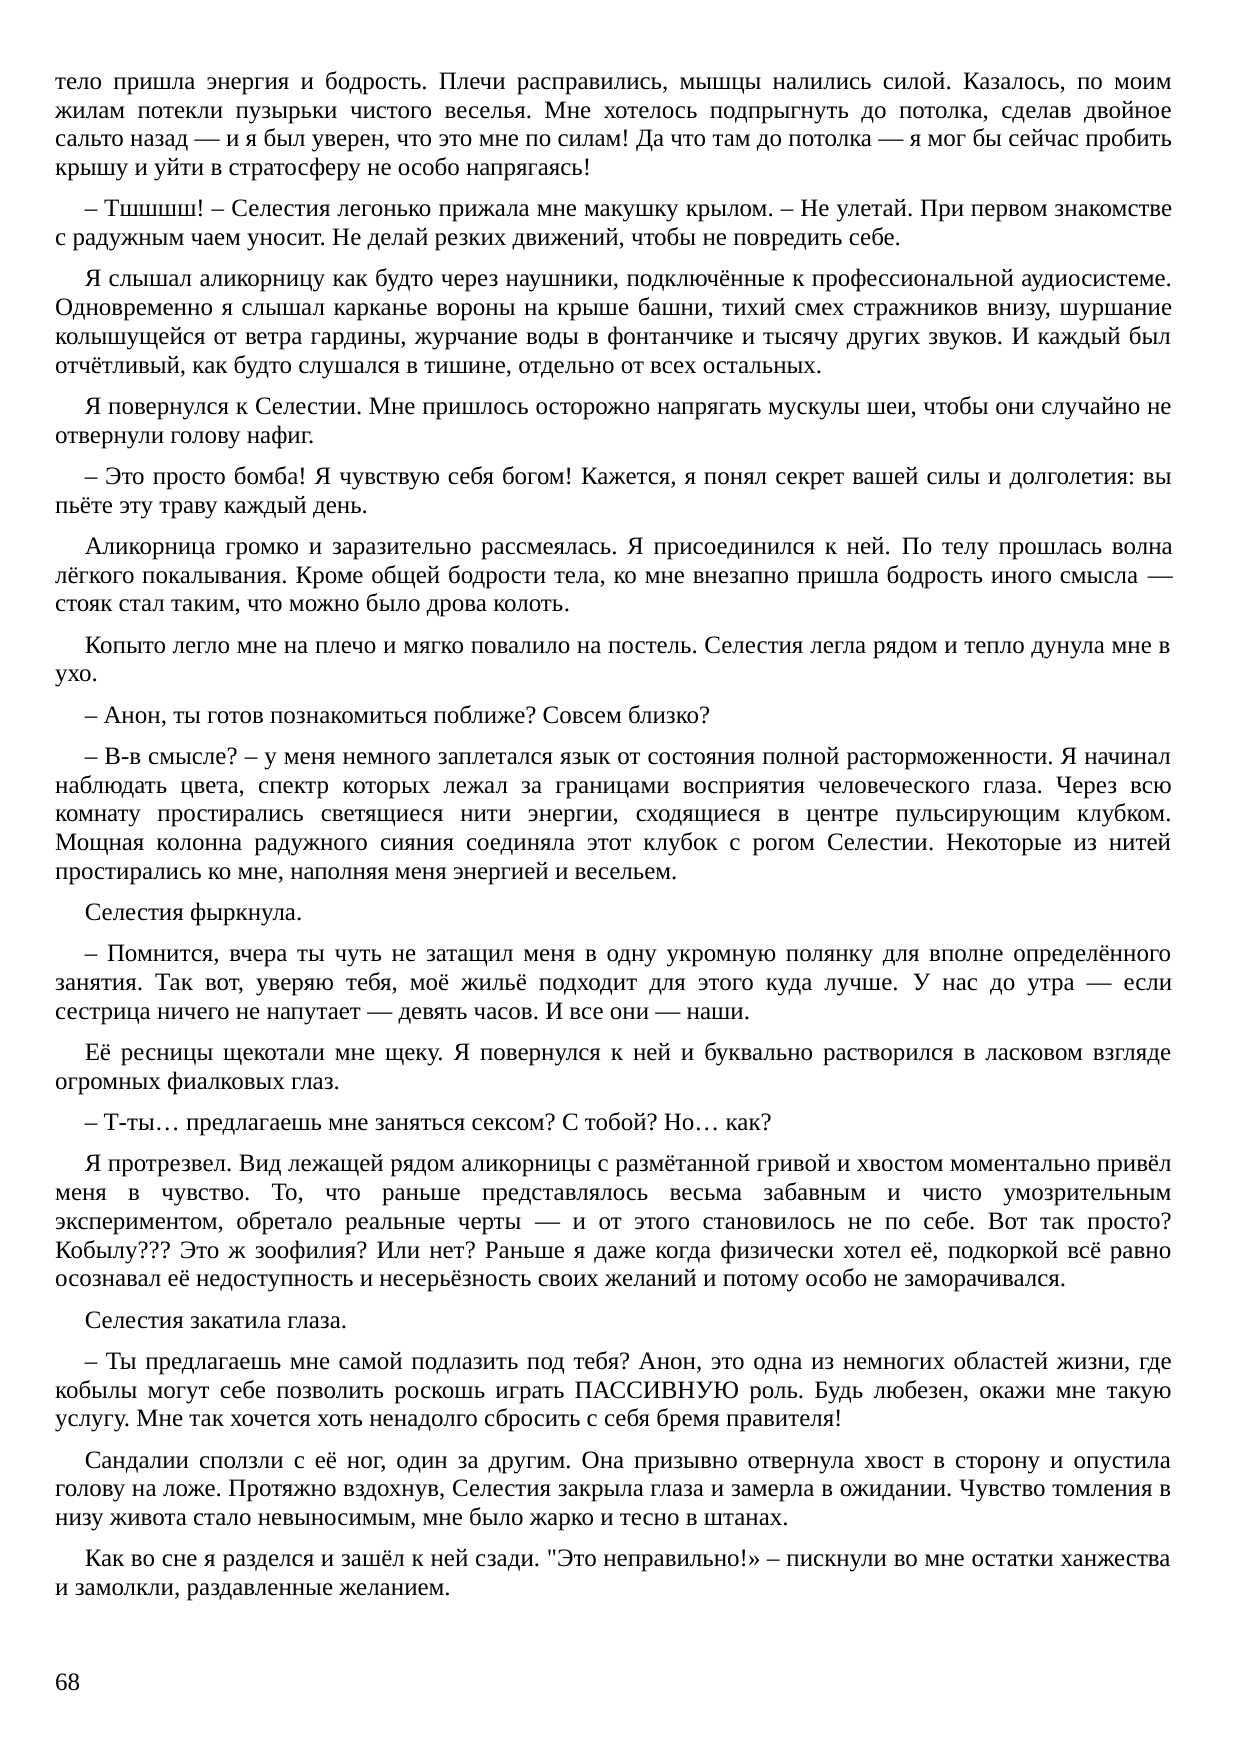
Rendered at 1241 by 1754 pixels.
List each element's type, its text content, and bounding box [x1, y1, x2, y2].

text – Анон, ты готов познакомиться поближе? Совсем близко? [55, 700, 1173, 728]
text – Ты предлагаешь мне самой подлазить под тебя? Анон, это одна из немногих областей жизни, где кобылы могут себе позволить роскошь играть ПАССИВНУЮ роль. Будь любезен, окажи мне такую услугу. Мне так хочется хоть ненадолго сбросить с себя бремя правителя! [55, 1346, 1173, 1432]
text Я протрезвел. Вид лежащей рядом аликорницы с размётанной гривой и хвостом моментально привёл меня в чувство. То, что раньше представлялось весьма забавным и чисто умозрительным экспериментом, обретало реальные черты — и от этого становилось не по себе. Вот так просто? Кобылу??? Это ж зоофилия? Или нет? Раньше я даже когда физически хотел её, подкоркой всё равно осознавал её недоступность и несерьёзность своих желаний и потому особо не заморачивался. [55, 1148, 1173, 1292]
text Я слышал аликорницу как будто через наушники, подключённые к профессиональной аудиосистеме. Одновременно я слышал карканье вороны на крыше башни, тихий смех стражников внизу, шуршание колышущейся от ветра гардины, журчание воды в фонтанчике и тысячу других звуков. И каждый был отчётливый, как будто слушался в тишине, отдельно от всех остальных. [55, 263, 1173, 378]
text Её ресницы щекотали мне щеку. Я повернулся к ней и буквально растворился в ласковом взгляде огромных фиалковых глаз. [55, 1037, 1173, 1095]
text – Тшшшш! – Селестия легонько прижала мне макушку крылом. – Не улетай. При первом знакомстве с радужным чаем уносит. Не делай резких движений, чтобы не повредить себе. [55, 193, 1173, 251]
text Селестия закатила глаза. [55, 1305, 1173, 1333]
text Я повернулся к Селестии. Мне пришлось осторожно напрягать мускулы шеи, чтобы они случайно не отвернули голову нафиг. [55, 391, 1173, 448]
text Аликорница громко и заразительно рассмеялась. Я присоединился к ней. По телу прошлась волна лёгкого покалывания. Кроме общей бодрости тела, ко мне внезапно пришла бодрость иного смысла — стояк стал таким, что можно было дрова колоть. [55, 531, 1173, 617]
text – Это просто бомба! Я чувствую себя богом! Кажется, я понял секрет вашей силы и долголетия: вы пьёте эту траву каждый день. [55, 461, 1173, 518]
text Копыто легло мне на плечо и мягко повалило на постель. Селестия легла рядом и тепло дунула мне в ухо. [55, 630, 1173, 687]
text Селестия фыркнула. [55, 897, 1173, 926]
text тело пришла энергия и бодрость. Плечи расправились, мышцы налились силой. Казалось, по моим жилам потекли пузырьки чистого веселья. Мне хотелось подпрыгнуть до потолка, сделав двойное сальто назад — и я был уверен, что это мне по силам! Да что там до потолка — я мог бы сейчас пробить крышу и уйти в стратосферу не особо напрягаясь! [55, 66, 1173, 181]
text – Помнится, вчера ты чуть не затащил меня в одну укромную полянку для вполне определённого занятия. Так вот, уверяю тебя, моё жильё подходит для этого куда лучше. У нас до утра — если сестрица ничего не напутает — девять часов. И все они — наши. [55, 938, 1173, 1025]
text – Т-ты… предлагаешь мне заняться сексом? С тобой? Но… как? [55, 1107, 1173, 1136]
text – В-в смысле? – у меня немного заплетался язык от состояния полной расторможенности. Я начинал наблюдать цвета, спектр которых лежал за границами восприятия человеческого глаза. Через всю комнату простирались светящиеся нити энергии, сходящиеся в центре пульсирующим клубком. Мощная колонна радужного сияния соединяла этот клубок с рогом Селестии. Некоторые из нитей простирались ко мне, наполняя меня энергией и весельем. [55, 741, 1173, 885]
text Как во сне я разделся и зашёл к ней сзади. "Это неправильно!» – пискнули во мне остатки ханжества и замолкли, раздавленные желанием. [55, 1543, 1173, 1601]
text Сандалии сползли с её ног, один за другим. Она призывно отвернула хвост в сторону и опустила голову на ложе. Протяжно вздохнув, Селестия закрыла глаза и замерла в ожидании. Чувство томления в низу живота стало невыносимым, мне было жарко и тесно в штанах. [55, 1445, 1173, 1531]
